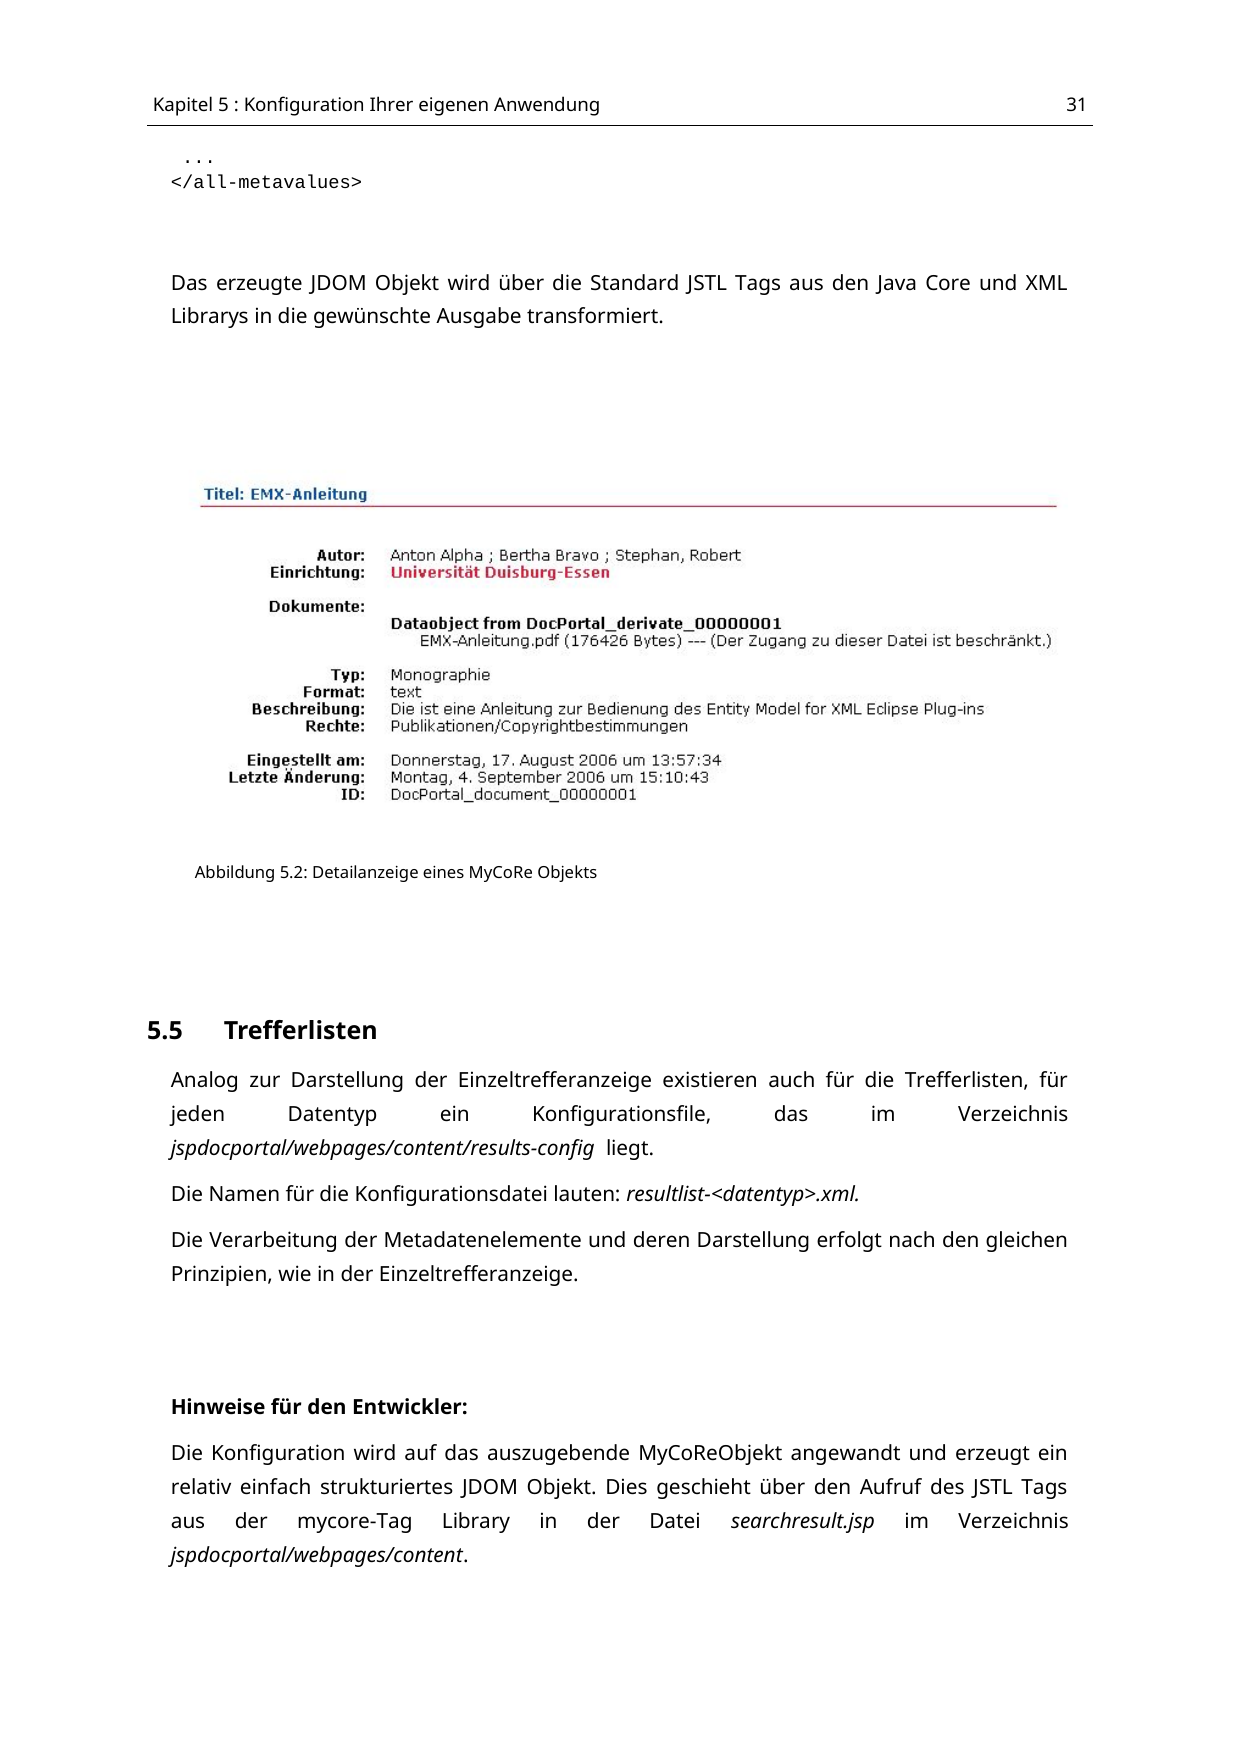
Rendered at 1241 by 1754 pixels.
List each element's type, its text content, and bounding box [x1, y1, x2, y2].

text Das erzeugte JDOM Objekt wird über die Standard JSTL Tags aus den Java Core und XML Librarys in die gewünschte Ausgabe transformiert. [171, 268, 1069, 330]
text Die Verarbeitung der Metadatenelemente und deren Darstellung erfolgt nach den gleichen Prinzipien, wie in der Einzeltrefferanzeige. [171, 1225, 1069, 1287]
text Abbildung 5.2: Detailanzeige eines MyCoRe Objekts [194, 856, 1045, 883]
picture [171, 451, 1069, 856]
text Die Konfiguration wird auf das auszugebende MyCoReObjekt angewandt und erzeugt ein relativ einfach strukturiertes JDOM Objekt. Dies geschieht über den Aufruf des JSTL Tags aus der mycore-Tag Library in der Datei searchresult.jsp im Verzeichnis jspdocportal/webpages/content. [171, 1438, 1069, 1568]
text ... [171, 148, 1069, 169]
text Die Namen für die Konfigurationsdatei lauten: resultlist-<datentyp>.xml. [171, 1179, 1069, 1207]
text </all-metavalues> [171, 173, 1069, 194]
subtitle Hinweise für den Entwickler: [171, 1392, 1092, 1421]
text Analog zur Darstellung der Einzeltrefferanzeige existieren auch für die Trefferlisten, für jeden Datentyp ein Konfigurationsfile, das im Verzeichnis jspdocportal/webpages/content/results-config liegt. [171, 1065, 1069, 1161]
subtitle Trefferlisten [147, 1012, 1092, 1046]
